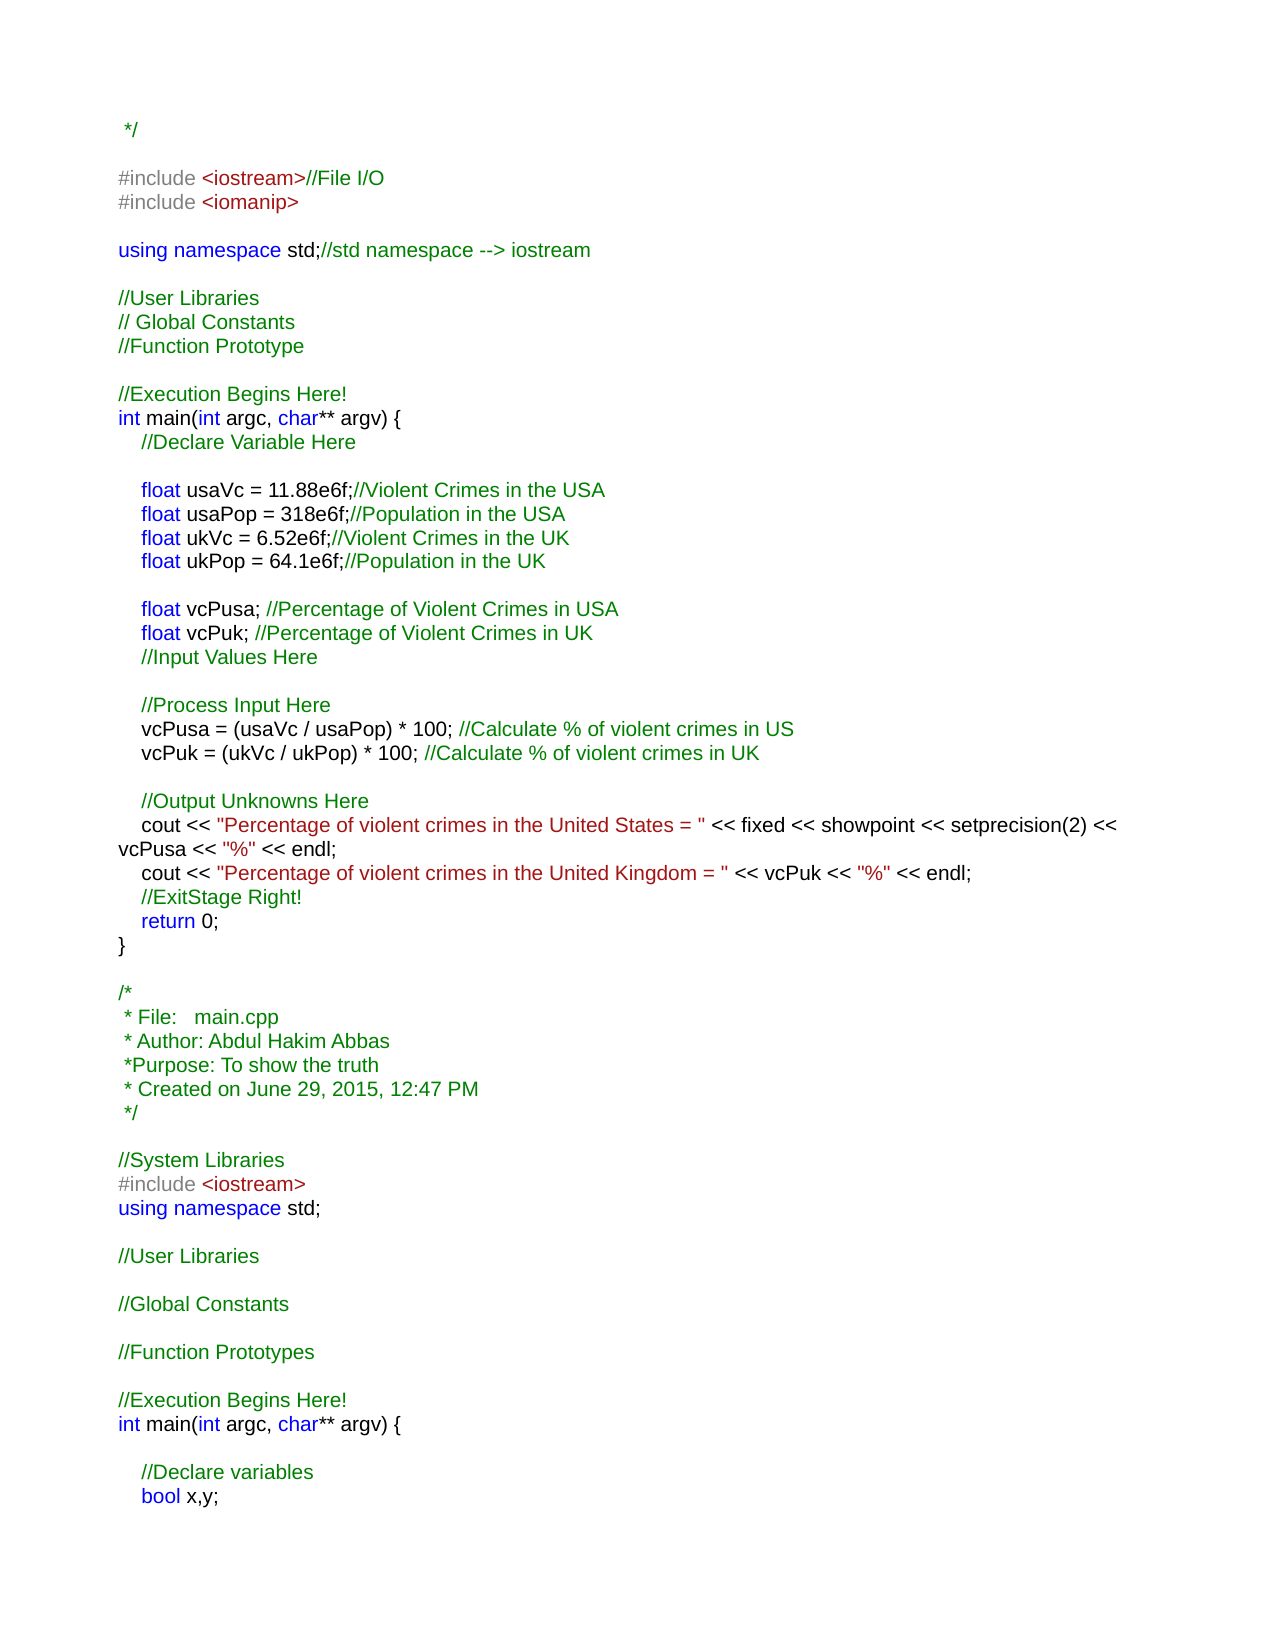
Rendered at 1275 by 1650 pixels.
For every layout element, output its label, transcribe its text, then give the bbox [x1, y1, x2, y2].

text * File: main.cpp [118, 1004, 1157, 1028]
text int main(int argc, char** argv) { [118, 406, 1157, 429]
text cout << "Percentage of violent crimes in the United States = " << fixed << showpoint << setprecision(2) << vcPusa << "%" << endl; [118, 813, 1157, 861]
text //Function Prototypes [118, 1340, 1157, 1364]
text //Function Prototype [118, 334, 1157, 358]
text vcPuk = (ukVc / ukPop) * 100; //Calculate % of violent crimes in UK [118, 741, 1157, 765]
text //Execution Begins Here! [118, 1388, 1157, 1412]
text //Input Values Here [118, 645, 1157, 669]
text vcPusa = (usaVc / usaPop) * 100; //Calculate % of violent crimes in US [118, 717, 1157, 741]
text //Declare variables [118, 1460, 1157, 1484]
text #include <iomanip> [118, 190, 1157, 214]
text #include <iostream> [118, 1172, 1157, 1196]
text //User Libraries [118, 1244, 1157, 1268]
text /* [118, 981, 1157, 1004]
text using namespace std; [118, 1196, 1157, 1220]
text //User Libraries [118, 286, 1157, 310]
text #include <iostream>//File I/O [118, 166, 1157, 190]
text float ukVc = 6.52e6f;//Violent Crimes in the UK [118, 525, 1157, 549]
text *Purpose: To show the truth [118, 1052, 1157, 1076]
text int main(int argc, char** argv) { [118, 1412, 1157, 1436]
text return 0; [118, 909, 1157, 933]
text //Global Constants [118, 1292, 1157, 1316]
text //Execution Begins Here! [118, 382, 1157, 406]
text float usaPop = 318e6f;//Population in the USA [118, 501, 1157, 525]
text float usaVc = 11.88e6f;//Violent Crimes in the USA [118, 477, 1157, 501]
text bool x,y; [118, 1484, 1157, 1508]
text //Process Input Here [118, 693, 1157, 717]
text //Output Unknowns Here [118, 789, 1157, 813]
text float vcPuk; //Percentage of Violent Crimes in UK [118, 621, 1157, 645]
text //Declare Variable Here [118, 429, 1157, 453]
text //System Libraries [118, 1148, 1157, 1172]
text */ [118, 1100, 1157, 1124]
text float vcPusa; //Percentage of Violent Crimes in USA [118, 597, 1157, 621]
text float ukPop = 64.1e6f;//Population in the UK [118, 549, 1157, 573]
text } [118, 933, 1157, 957]
text using namespace std;//std namespace --> iostream [118, 238, 1157, 262]
text */ [118, 118, 1157, 142]
text // Global Constants [118, 310, 1157, 334]
text * Author: Abdul Hakim Abbas [118, 1028, 1157, 1052]
text //ExitStage Right! [118, 885, 1157, 909]
text cout << "Percentage of violent crimes in the United Kingdom = " << vcPuk << "%" << endl; [118, 861, 1157, 885]
text * Created on June 29, 2015, 12:47 PM [118, 1076, 1157, 1100]
